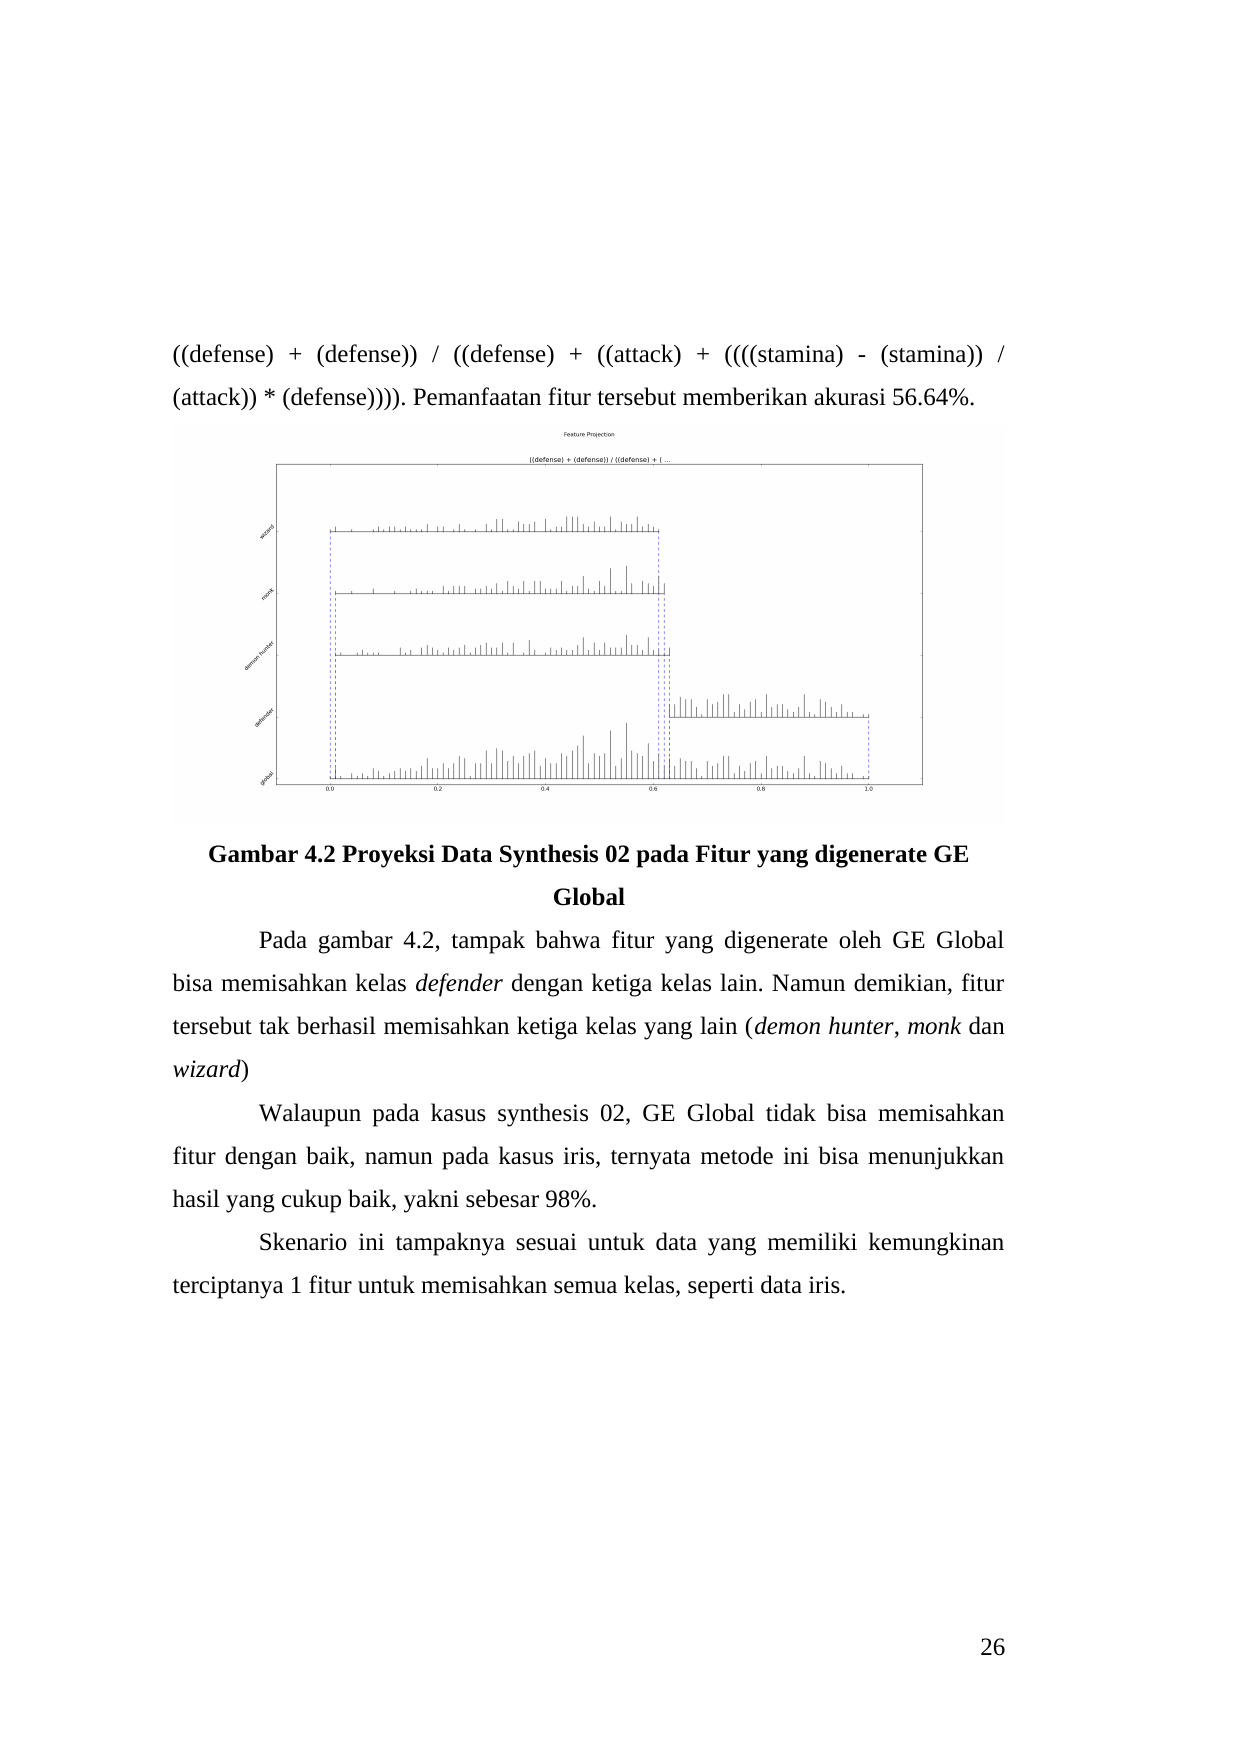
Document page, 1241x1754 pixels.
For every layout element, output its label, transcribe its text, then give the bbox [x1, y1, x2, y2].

text Pada gambar 4.2, tampak bahwa fitur yang digenerate oleh GE Global bisa memisahkan kelas defender dengan ketiga kelas lain. Namun demikian, fitur tersebut tak berhasil memisahkan ketiga kelas yang lain (demon hunter, monk dan wizard) [172, 925, 1005, 1083]
text Walaupun pada kasus synthesis 02, GE Global tidak bisa memisahkan fitur dengan baik, namun pada kasus iris, ternyata metode ini bisa menunjukkan hasil yang cukup baik, yakni sebesar 98%. [172, 1098, 1005, 1213]
text Skenario ini tampaknya sesuai untuk data yang memiliki kemungkinan terciptanya 1 fitur untuk memisahkan semua kelas, seperti data iris. [172, 1227, 1005, 1299]
text Gambar 4.2 Proyeksi Data Synthesis 02 pada Fitur yang digenerate GE Global [172, 839, 1005, 911]
text ((defense) + (defense)) / ((defense) + ((attack) + ((((stamina) - (stamina)) / (attack)) * (defense)))). Pemanfaatan fitur tersebut memberikan akurasi 56.64%. [172, 339, 1005, 411]
picture [172, 425, 1005, 825]
